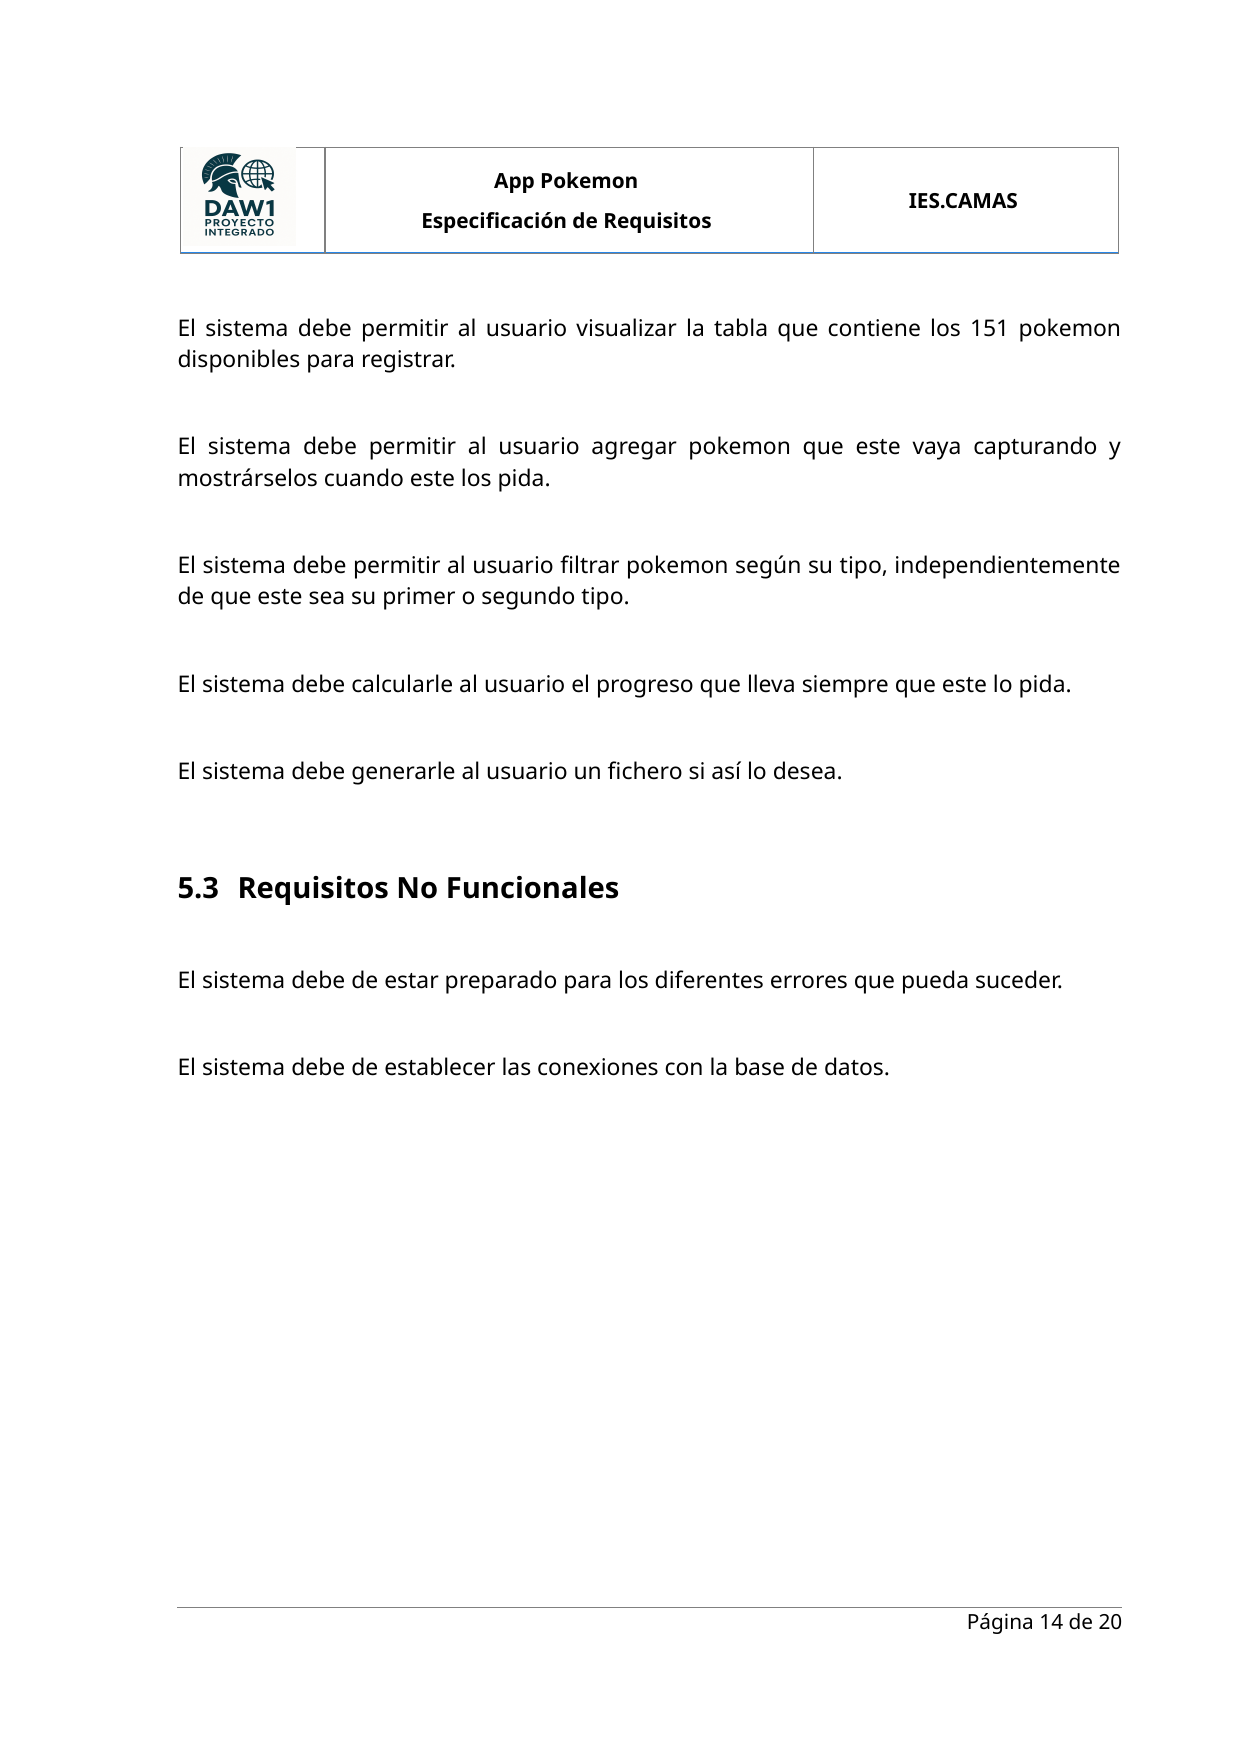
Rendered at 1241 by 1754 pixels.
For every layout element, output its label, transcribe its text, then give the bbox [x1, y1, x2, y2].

subtitle Requisitos No Funcionales [177, 868, 1122, 907]
text El sistema debe permitir al usuario visualizar la tabla que contiene los 151 pokemon disponibles para registrar. [177, 311, 1122, 374]
text El sistema debe de establecer las conexiones con la base de datos. [177, 1051, 1122, 1082]
picture [183, 147, 296, 246]
text El sistema debe permitir al usuario agregar pokemon que este vaya capturando y mostrárselos cuando este los pida. [177, 430, 1122, 493]
text El sistema debe permitir al usuario filtrar pokemon según su tipo, independientemente de que este sea su primer o segundo tipo. [177, 549, 1122, 611]
text El sistema debe generarle al usuario un fichero si así lo desea. [177, 755, 1122, 786]
text El sistema debe calcularle al usuario el progreso que lleva siempre que este lo pida. [177, 668, 1122, 699]
text El sistema debe de estar preparado para los diferentes errores que pueda suceder. [177, 964, 1122, 995]
